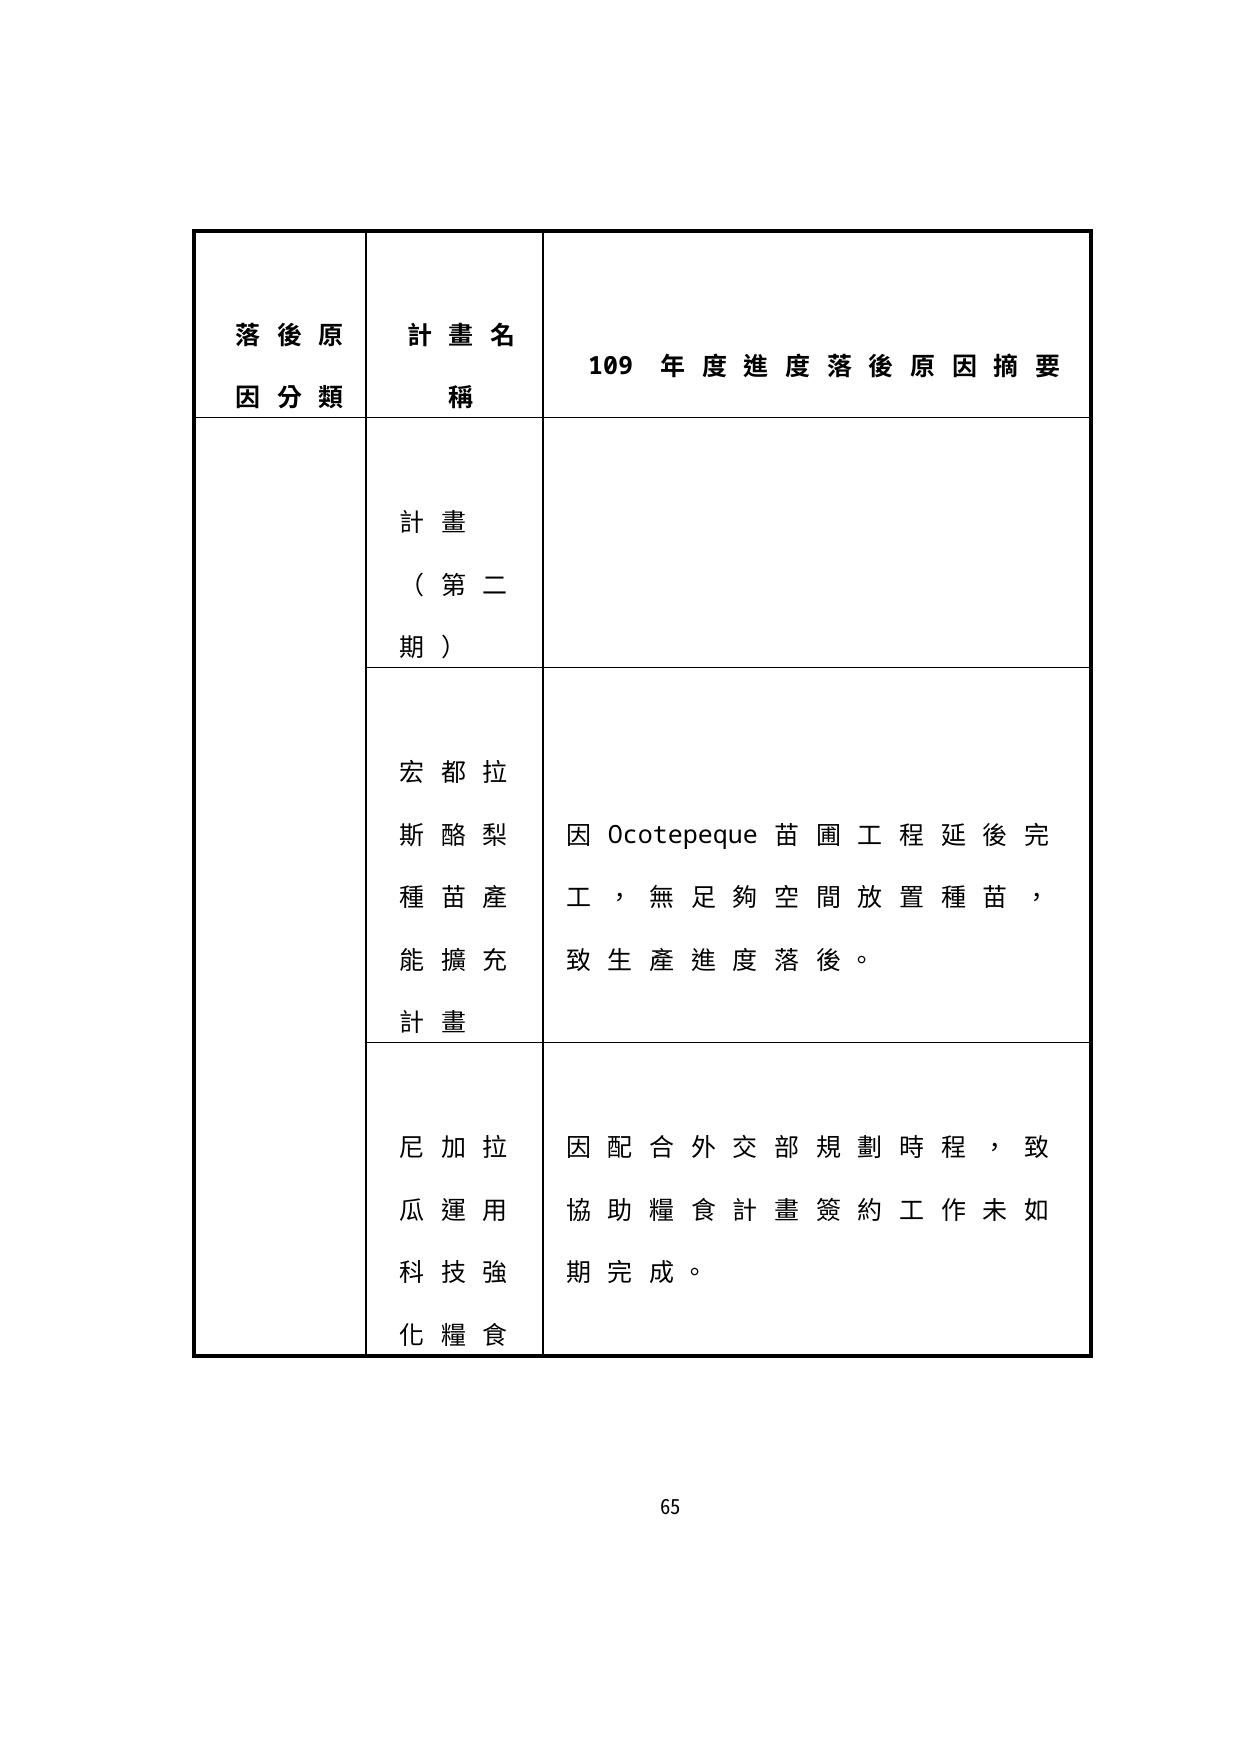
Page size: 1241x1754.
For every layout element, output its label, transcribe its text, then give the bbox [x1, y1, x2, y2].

table_cell 尼加拉瓜運用科技強化糧食 [367, 1043, 542, 1354]
table_header 落後原因分類 [196, 233, 365, 417]
table_header 計畫名稱 [367, 233, 542, 417]
table_cell 計畫（第二期） [367, 418, 542, 667]
table_header 109年度進度落後原因摘要 [544, 233, 1089, 417]
table_cell 因Ocotepeque苗圃工程延後完工，無足夠空間放置種苗，致生產進度落後。 [544, 668, 1089, 1042]
table_cell [196, 418, 365, 1354]
table_cell 因配合外交部規劃時程，致協助糧食計畫簽約工作未如期完成。 [544, 1043, 1089, 1354]
table_cell [544, 418, 1089, 667]
table_cell 宏都拉斯酪梨種苗產能擴充計畫 [367, 668, 542, 1042]
